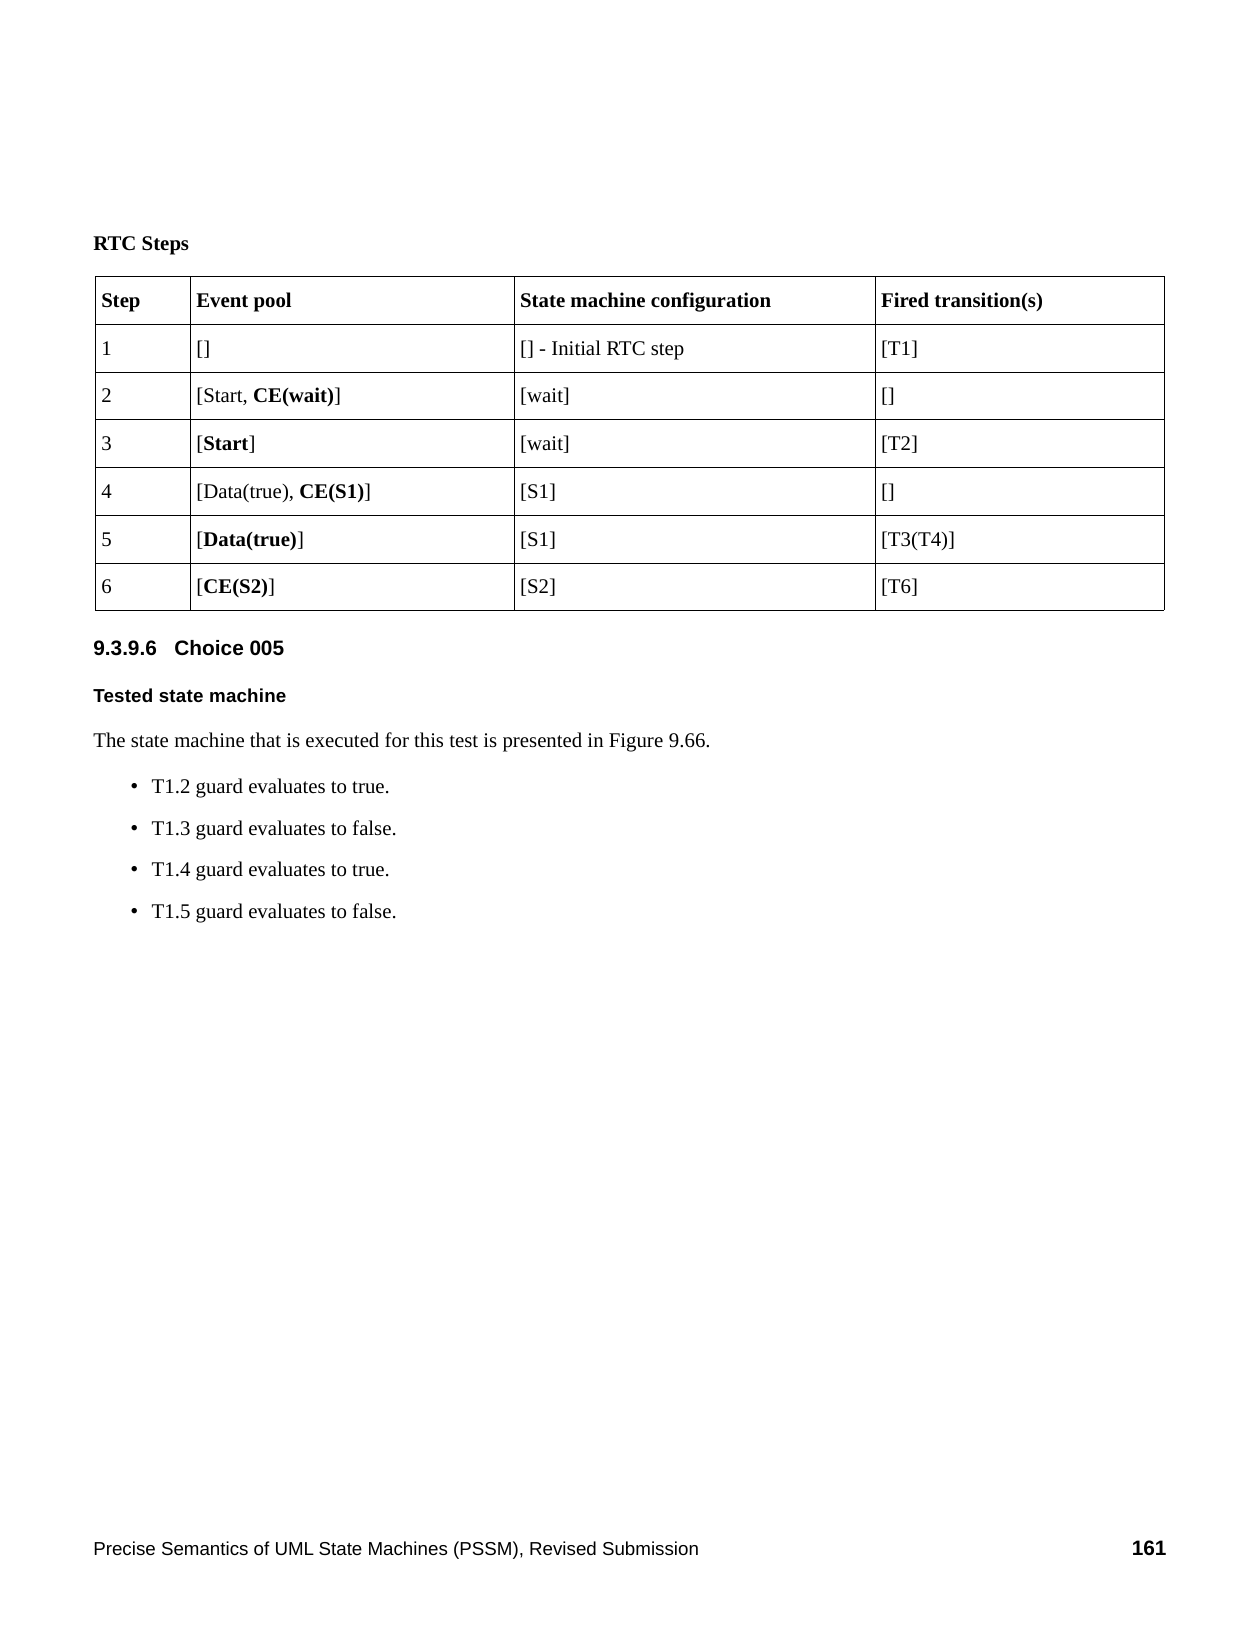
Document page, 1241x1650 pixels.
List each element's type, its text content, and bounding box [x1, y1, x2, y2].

table_cell [515, 420, 875, 467]
table_cell [191, 468, 514, 515]
table_header [191, 277, 514, 324]
table_cell [876, 325, 1164, 372]
table_cell [191, 325, 514, 372]
table_cell [515, 468, 875, 515]
table_cell [876, 373, 1164, 419]
table_cell [96, 564, 190, 610]
table_cell [191, 420, 514, 467]
table_cell [191, 516, 514, 562]
table_cell [876, 420, 1164, 467]
subtitle Choice 005 [93, 635, 1164, 660]
table_cell [96, 516, 190, 562]
table_cell [96, 325, 190, 372]
table_cell [876, 564, 1164, 610]
table_cell [191, 564, 514, 610]
table_cell [515, 564, 875, 610]
subtitle Tested state machine [93, 685, 1164, 707]
table_cell [515, 373, 875, 419]
table_header [96, 277, 190, 324]
list T1.3 guard evaluates to false. [131, 814, 1164, 839]
table_cell [96, 420, 190, 467]
list T1.2 guard evaluates to true. [131, 773, 1164, 798]
table_cell [876, 516, 1164, 562]
table_cell [96, 468, 190, 515]
table_cell [96, 373, 190, 419]
list T1.5 guard evaluates to false. [131, 898, 1164, 923]
table_cell [515, 516, 875, 562]
text RTC Steps [93, 231, 1164, 255]
list T1.4 guard evaluates to true. [131, 856, 1164, 881]
table_cell [191, 373, 514, 419]
table_header [876, 277, 1164, 324]
table_cell [876, 468, 1164, 515]
table_header [515, 277, 875, 324]
table_cell [515, 325, 875, 372]
text The state machine that is executed for this test is presented in Figure 9.66. [93, 728, 1164, 752]
